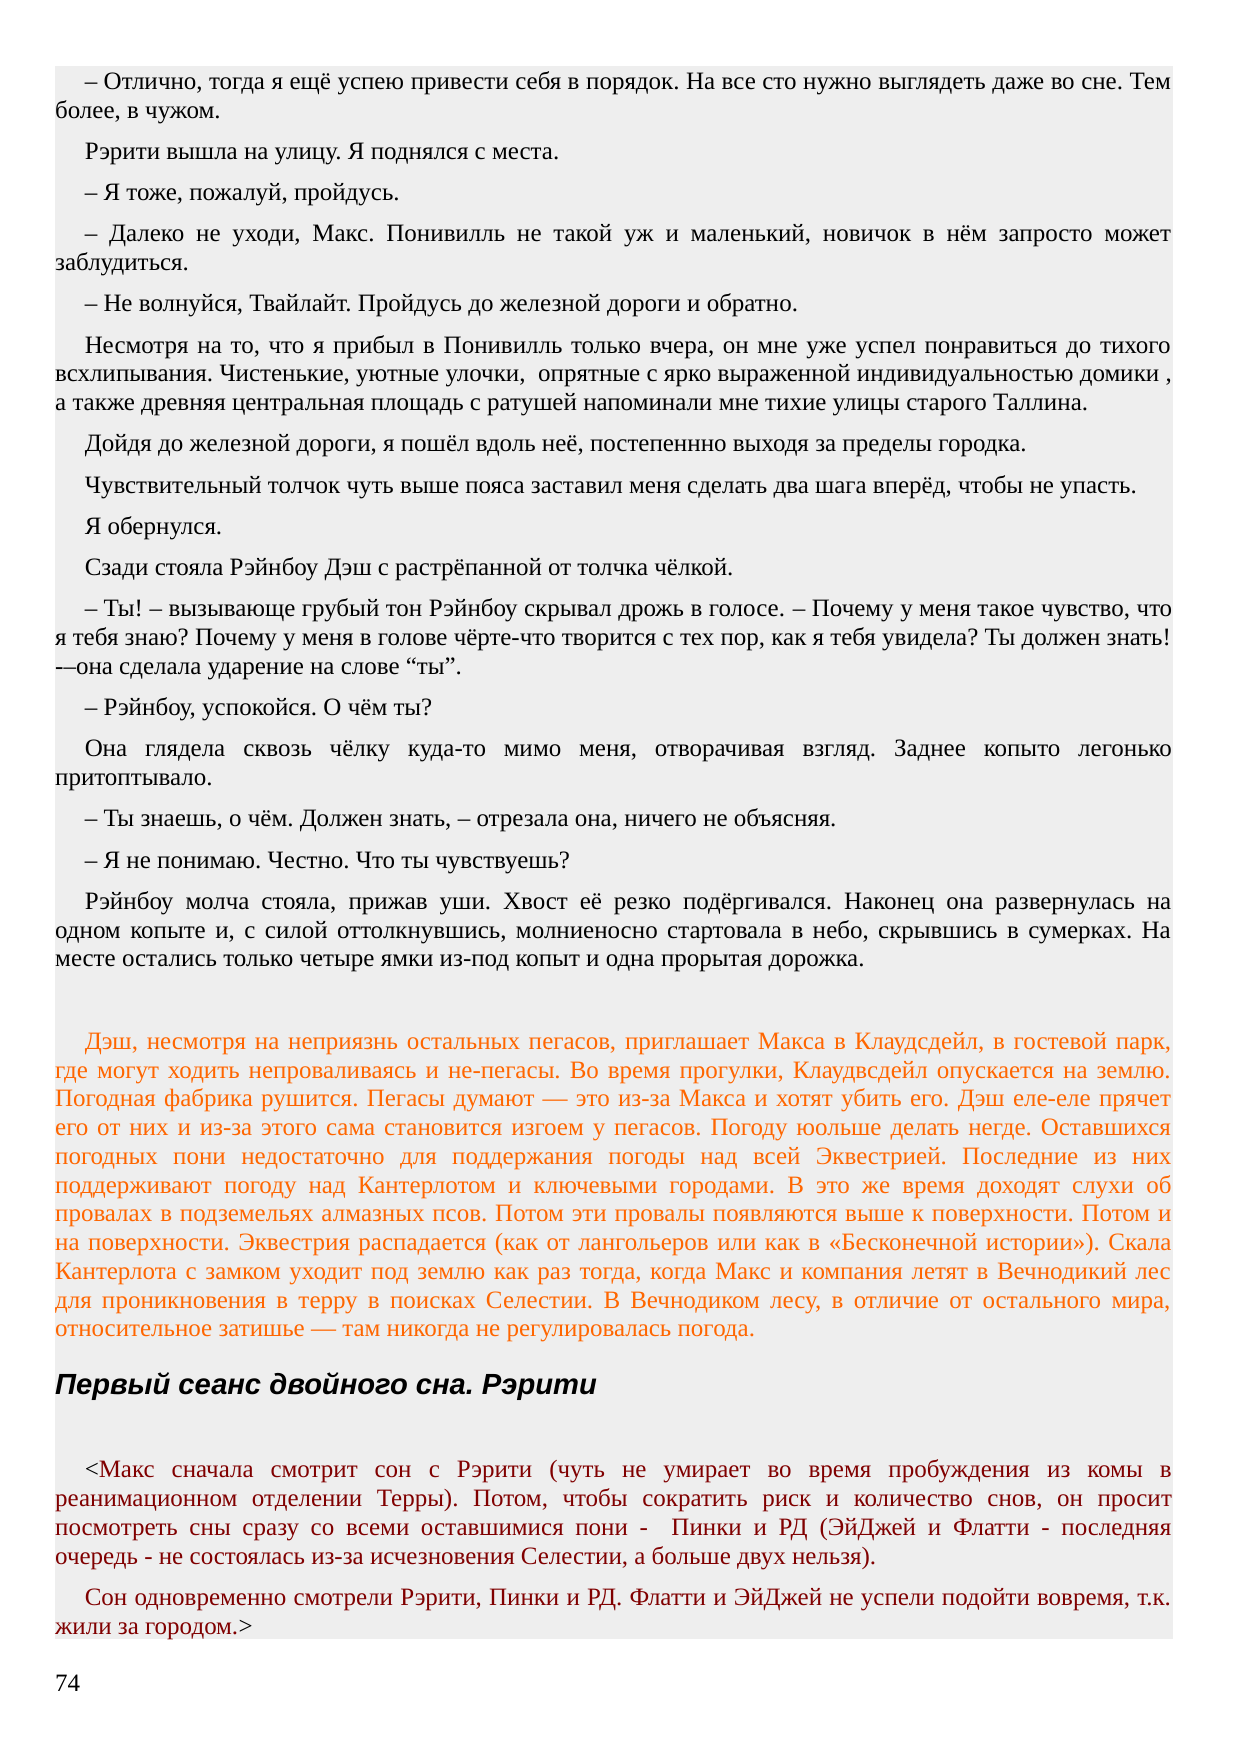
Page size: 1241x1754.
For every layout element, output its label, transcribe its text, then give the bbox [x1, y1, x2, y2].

text Чувствительный толчок чуть выше пояса заставил меня сделать два шага вперёд, чтобы не упасть. [55, 470, 1173, 498]
text – Я тоже, пожалуй, пройдусь. [55, 177, 1173, 206]
text Несмотря на то, что я прибыл в Понивилль только вчера, он мне уже успел понравиться до тихого всхлипывания. Чистенькие, уютные улочки, опрятные с ярко выраженной индивидуальностью домики , а также древняя центральная площадь с ратушей напоминали мне тихие улицы старого Таллина. [55, 330, 1173, 416]
text Сон одновременно смотрели Рэрити, Пинки и РД. Флатти и ЭйДжей не успели подойти вовремя, т.к. жили за городом.> [55, 1582, 1173, 1639]
text – Я не понимаю. Честно. Что ты чувствуешь? [55, 845, 1173, 873]
text Сзади стояла Рэйнбоу Дэш с растрёпанной от толчка чёлкой. [55, 552, 1173, 581]
text Дойдя до железной дороги, я пошёл вдоль неё, постепеннно выходя за пределы городка. [55, 428, 1173, 457]
text Она глядела сквозь чёлку куда-то мимо меня, отворачивая взгляд. Заднее копыто легонько притоптывало. [55, 733, 1173, 791]
text – Ты знаешь, о чём. Должен знать, – отрезала она, ничего не объясняя. [55, 803, 1173, 832]
text Я обернулся. [55, 511, 1173, 540]
text – Далеко не уходи, Макс. Понивилль не такой уж и маленький, новичок в нём запросто может заблудиться. [55, 218, 1173, 276]
text – Ты! – вызывающе грубый тон Рэйнбоу скрывал дрожь в голосе. – Почему у меня такое чувство, что я тебя знаю? Почему у меня в голове чёрте-что творится с тех пор, как я тебя увидела? Ты должен знать! -–она сделала ударение на слове “ты”. [55, 593, 1173, 680]
text <Макс сначала смотрит сон с Рэрити (чуть не умирает во время пробуждения из комы в реанимационном отделении Терры). Потом, чтобы сократить риск и количество снов, он просит посмотреть сны сразу со всеми оставшимися пони - Пинки и РД (ЭйДжей и Флатти - последняя очередь - не состоялась из-за исчезновения Селестии, а больше двух нельзя). [55, 1454, 1173, 1569]
text Рэйнбоу молча стояла, прижав уши. Хвост её резко подёргивался. Наконец она развернулась на одном копыте и, с силой оттолкнувшись, молниеносно стартовала в небо, скрывшись в сумерках. На месте остались только четыре ямки из-под копыт и одна прорытая дорожка. [55, 886, 1173, 972]
text – Рэйнбоу, успокойся. О чём ты? [55, 692, 1173, 721]
text Рэрити вышла на улицу. Я поднялся с места. [55, 136, 1173, 165]
text Дэш, несмотря на неприязнь остальных пегасов, приглашает Макса в Клаудсдейл, в гостевой парк, где могут ходить непроваливаясь и не-пегасы. Во время прогулки, Клаудвсдейл опускается на землю. Погодная фабрика рушится. Пегасы думают — это из-за Макса и хотят убить его. Дэш еле-еле прячет его от них и из-за этого сама становится изгоем у пегасов. Погоду юольше делать негде. Оставшихся погодных пони недостаточно для поддержания погоды над всей Эквестрией. Последние из них поддерживают погоду над Кантерлотом и ключевыми городами. В это же время доходят слухи об провалах в подземельях алмазных псов. Потом эти провалы появляются выше к поверхности. Потом и на поверхности. Эквестрия распадается (как от лангольеров или как в «Бесконечной истории»). Скала Кантерлота с замком уходит под землю как раз тогда, когда Макс и компания летят в Вечнодикий лес для проникновения в терру в поисках Селестии. В Вечнодиком лесу, в отличие от остального мира, относительное затишье — там никогда не регулировалась погода. [55, 1026, 1173, 1342]
subtitle Первый сеанс двойного сна. Рэрити [55, 1367, 1173, 1401]
text – Отлично, тогда я ещё успею привести себя в порядок. На все сто нужно выглядеть даже во сне. Тем более, в чужом. [55, 66, 1173, 123]
text – Не волнуйся, Твайлайт. Пройдусь до железной дороги и обратно. [55, 288, 1173, 317]
